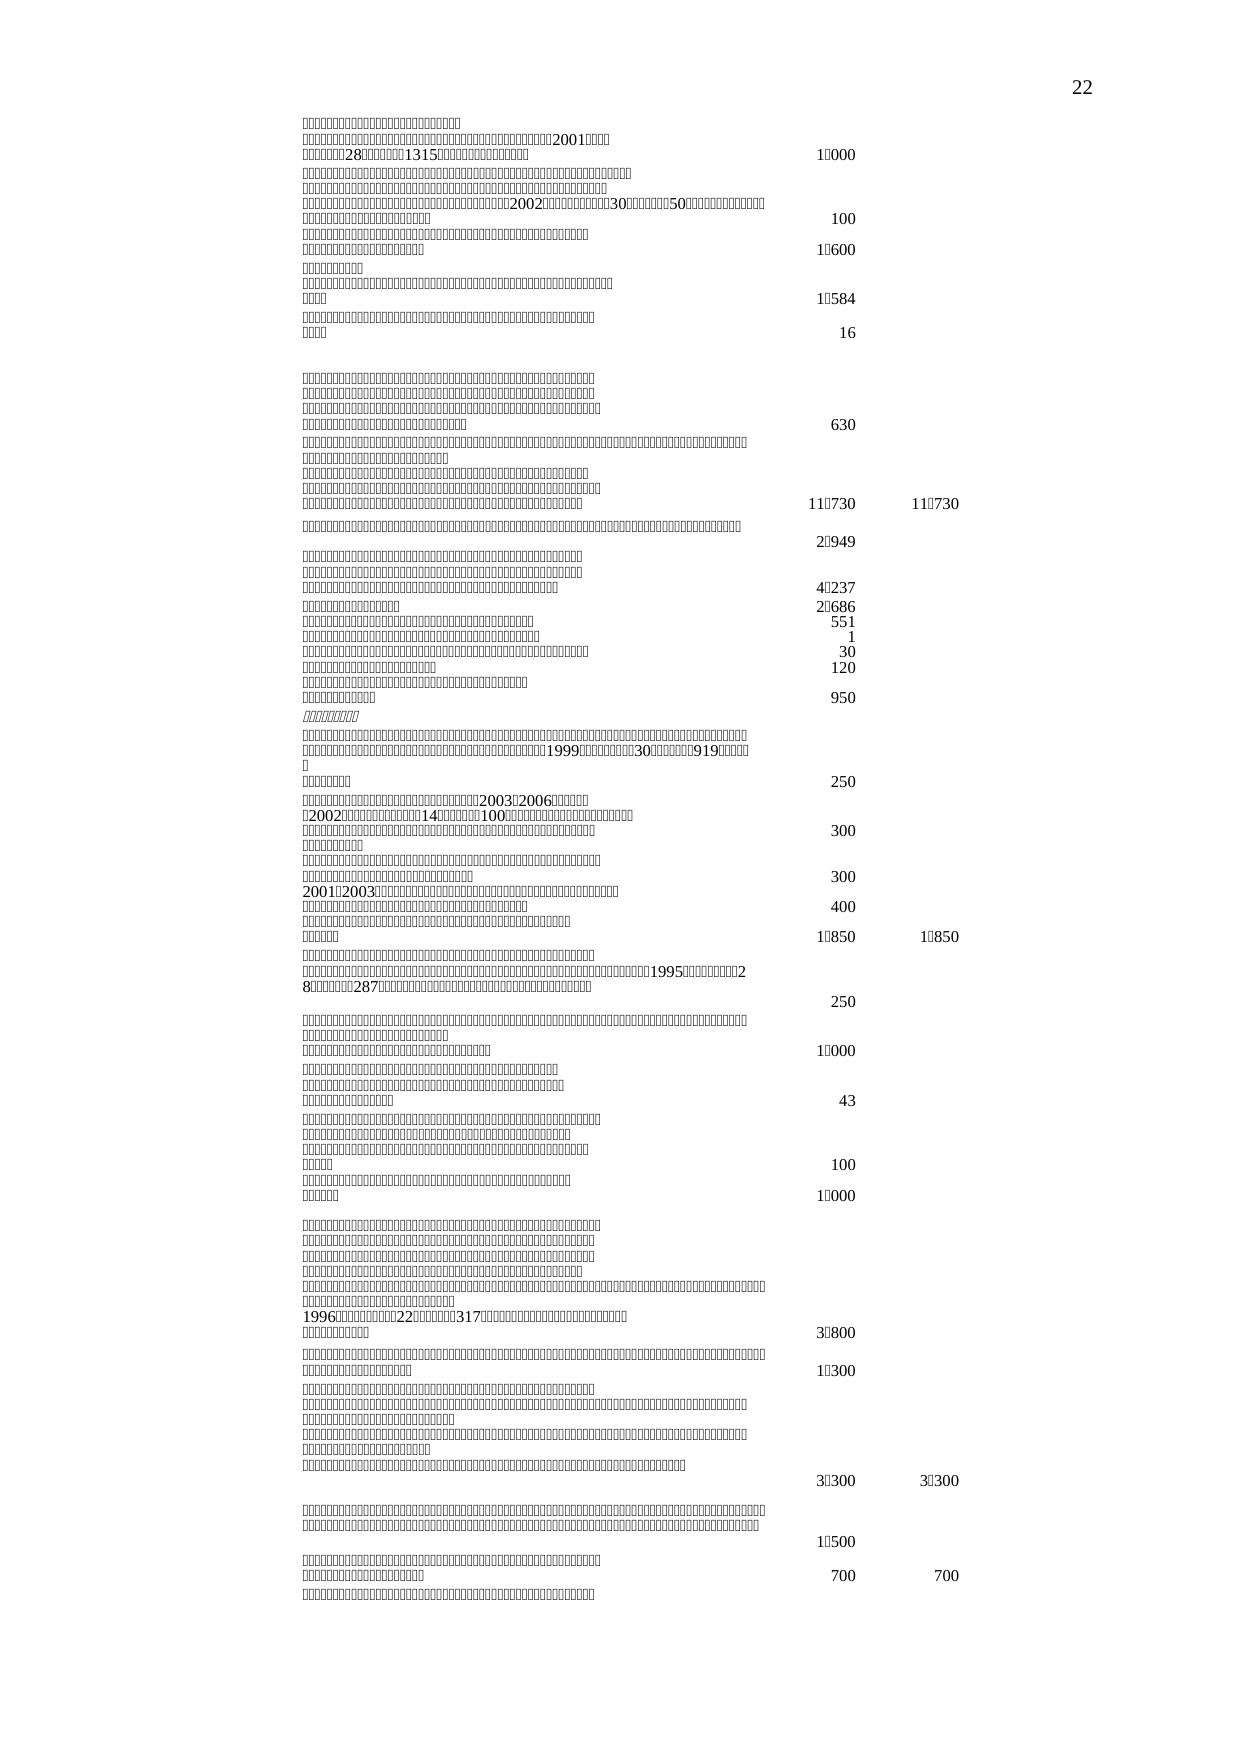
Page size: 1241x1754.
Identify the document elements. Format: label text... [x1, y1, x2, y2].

table_cell  [867, 437, 970, 521]
table_cell [188, 278, 291, 312]
table_cell [970, 631, 1001, 646]
table_cell [970, 601, 1001, 616]
table_cell [970, 794, 1001, 840]
table_cell  [778, 228, 867, 262]
table_cell   [291, 228, 778, 262]
table_cell  [291, 840, 763, 855]
table_cell [188, 601, 291, 616]
table_cell  [764, 916, 867, 950]
table_cell [867, 950, 970, 1015]
table_cell  [778, 278, 867, 312]
table_cell [188, 1589, 291, 1604]
table_cell  [778, 1505, 867, 1554]
table_cell [970, 730, 1001, 794]
table_cell   [291, 855, 763, 886]
table_cell  [778, 1220, 867, 1349]
table_cell [867, 278, 970, 312]
table_cell   [291, 1554, 778, 1588]
table_cell [867, 840, 970, 855]
table_cell [867, 551, 970, 601]
table_cell [867, 616, 970, 631]
table_cell [188, 840, 291, 855]
table_cell    [291, 794, 763, 840]
table_cell [970, 1383, 1001, 1505]
table_cell [188, 631, 291, 646]
table_cell [970, 1349, 1001, 1383]
table_cell [867, 373, 970, 437]
table_cell  [764, 1383, 867, 1505]
table_cell   [291, 730, 763, 794]
table_cell  [291, 1505, 778, 1554]
table_cell [867, 1349, 970, 1383]
table_cell [970, 855, 1001, 886]
table_cell [970, 312, 1001, 373]
table_cell     [291, 1383, 763, 1505]
table_cell [867, 1589, 970, 1604]
table_cell [970, 677, 1001, 711]
table_cell [867, 312, 970, 373]
table_cell [188, 616, 291, 631]
table_cell    [291, 1064, 763, 1113]
table_cell  [764, 616, 867, 631]
table_cell [867, 677, 970, 711]
table_cell [867, 168, 970, 228]
table_cell [970, 228, 1001, 262]
table_cell [764, 711, 867, 730]
table_cell  [764, 886, 867, 916]
table_cell [970, 711, 1001, 730]
table_cell [867, 794, 970, 840]
table_cell [867, 1064, 970, 1113]
table_cell [970, 1114, 1001, 1174]
table_cell  [764, 631, 867, 646]
table_cell  [291, 521, 763, 551]
table_cell [970, 1220, 1001, 1349]
table_cell [188, 1015, 291, 1064]
table_cell    [291, 551, 763, 601]
table_cell  [764, 855, 867, 886]
table_cell [970, 118, 1001, 167]
table_cell [970, 373, 1001, 437]
table_cell   [291, 312, 778, 373]
table_cell  [291, 601, 763, 616]
table_cell  [778, 118, 867, 167]
table_cell     [291, 373, 778, 437]
table_cell [970, 168, 1001, 228]
table_cell  [291, 631, 763, 646]
table_cell  [778, 168, 867, 228]
table_cell [867, 631, 970, 646]
table_cell  [764, 730, 867, 794]
table_cell [867, 1174, 970, 1220]
table_cell [188, 373, 291, 437]
table_cell [867, 661, 970, 677]
table_cell     [291, 1114, 763, 1174]
table_cell  [778, 312, 867, 373]
table_cell  [291, 661, 763, 677]
table_cell [970, 1064, 1001, 1113]
table_cell   [291, 916, 763, 950]
table_cell  [764, 1064, 867, 1113]
table_cell [970, 916, 1001, 950]
table_cell  [764, 1114, 867, 1174]
table_cell  [764, 677, 867, 711]
table_cell  [764, 794, 867, 840]
table_cell  [778, 1554, 867, 1588]
table_cell [188, 1114, 291, 1174]
table_cell [188, 661, 291, 677]
table_cell  [764, 661, 867, 677]
table_cell  [867, 1383, 970, 1505]
table_cell [970, 1015, 1001, 1064]
table_cell [867, 1505, 970, 1554]
table_cell  [291, 263, 778, 278]
table_cell [867, 521, 970, 551]
table_cell  [764, 601, 867, 616]
table_cell [188, 794, 291, 840]
table_cell [970, 1505, 1001, 1554]
table_cell [188, 646, 291, 661]
table_cell [188, 228, 291, 262]
table_cell  [778, 1349, 867, 1383]
table_cell [970, 521, 1001, 551]
table_cell [188, 1174, 291, 1220]
table_cell     [291, 437, 763, 521]
table_cell [188, 521, 291, 551]
table_cell [970, 1589, 1001, 1604]
table_cell [867, 1015, 970, 1064]
table_cell [188, 1064, 291, 1113]
table_cell  [291, 616, 763, 631]
table_cell [188, 263, 291, 278]
table_cell [188, 711, 291, 730]
table_cell  [291, 646, 763, 661]
table_cell  [291, 711, 763, 730]
table_cell [188, 916, 291, 950]
table_cell  [764, 437, 867, 521]
table_cell [188, 730, 291, 794]
table_cell [764, 840, 867, 855]
table_cell  [764, 950, 867, 1015]
table_cell [867, 646, 970, 661]
table_cell [867, 601, 970, 616]
table_cell [867, 855, 970, 886]
table_cell   [291, 677, 763, 711]
table_cell  [764, 1174, 867, 1220]
table_cell  [764, 521, 867, 551]
table_cell [188, 677, 291, 711]
table_cell [970, 278, 1001, 312]
table_cell [970, 1174, 1001, 1220]
table_cell [970, 551, 1001, 601]
table_cell [867, 228, 970, 262]
table_cell  [764, 1015, 867, 1064]
table_cell  [867, 916, 970, 950]
table_cell [970, 263, 1001, 278]
table_cell  [867, 1554, 970, 1588]
table_cell [188, 312, 291, 373]
table_cell [778, 1589, 867, 1604]
table_cell [970, 886, 1001, 916]
table_cell   [291, 1174, 763, 1220]
table_cell [188, 437, 291, 521]
table_cell [188, 1554, 291, 1588]
table_cell [188, 855, 291, 886]
table_cell [188, 1349, 291, 1383]
table_cell        [291, 1220, 778, 1349]
table_cell  [291, 1589, 778, 1604]
table_cell [867, 118, 970, 167]
table_cell   [291, 886, 763, 916]
table_cell [188, 551, 291, 601]
table_cell  [764, 646, 867, 661]
table_cell [867, 1114, 970, 1174]
table_cell [188, 886, 291, 916]
table_cell [867, 263, 970, 278]
table_cell [188, 118, 291, 167]
table_cell [867, 886, 970, 916]
table_cell [970, 840, 1001, 855]
table_cell [867, 1220, 970, 1349]
table_cell [188, 1383, 291, 1505]
table_cell [867, 730, 970, 794]
table_cell [970, 437, 1001, 521]
table_cell [970, 1554, 1001, 1588]
table_cell [867, 711, 970, 730]
table_cell [188, 168, 291, 228]
table_cell   [291, 278, 778, 312]
table_cell  [291, 1349, 778, 1383]
table_cell [188, 950, 291, 1015]
table_cell [970, 646, 1001, 661]
table_cell [778, 263, 867, 278]
table_cell  [778, 373, 867, 437]
table_cell [970, 661, 1001, 677]
table_cell   [291, 1015, 763, 1064]
table_cell    [291, 168, 778, 228]
table_cell    [291, 118, 778, 167]
table_cell [970, 950, 1001, 1015]
table_cell   [291, 950, 763, 1015]
table_cell [970, 616, 1001, 631]
table_cell [188, 1220, 291, 1349]
table_cell [188, 1505, 291, 1554]
table_cell  [764, 551, 867, 601]
